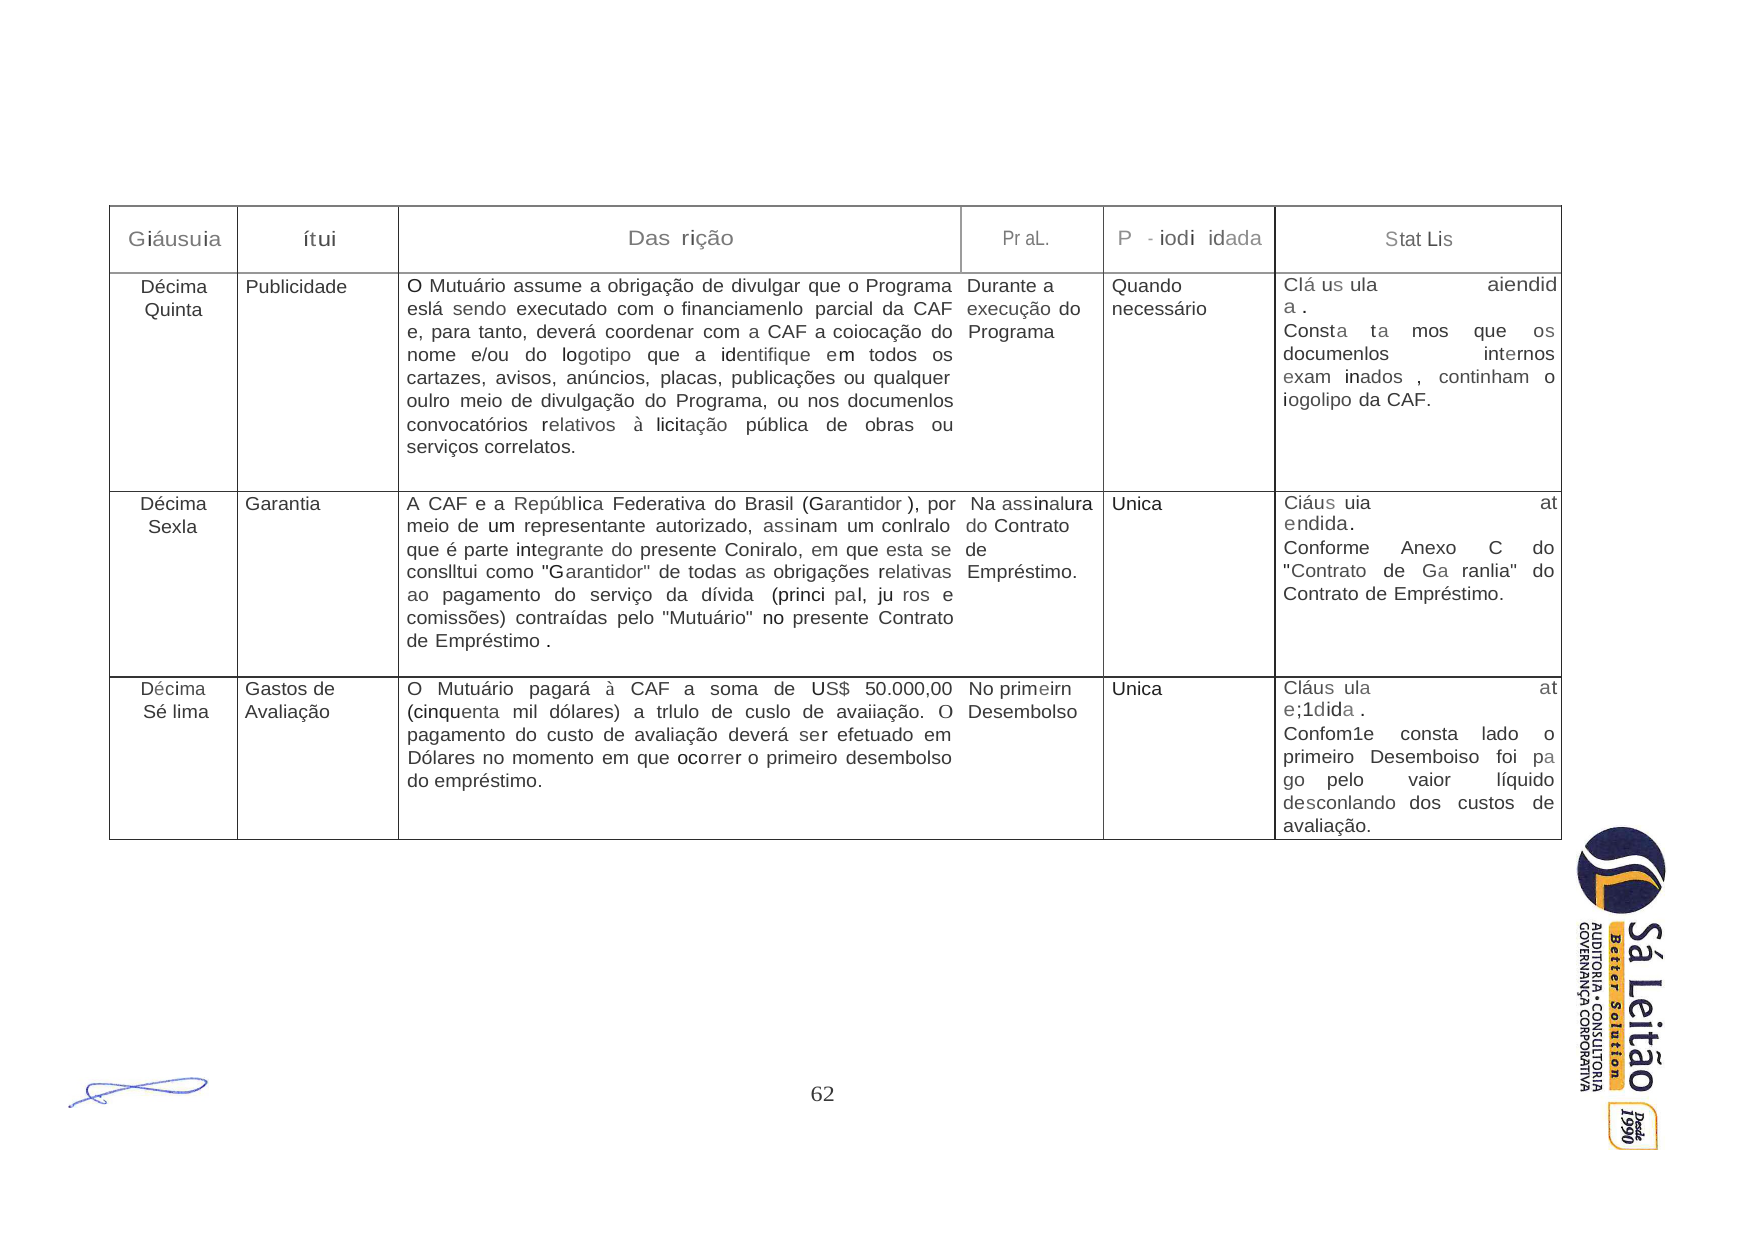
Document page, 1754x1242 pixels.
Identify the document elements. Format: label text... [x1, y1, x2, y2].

table_cell O Mutuário pagará à CAF a soma de US$ 50.000,00 No primeirn (cinquenta mil dólares) a trlulo de cuslo de avaiiação. O Desembolso pagamento do custo de avaliação deverá ser efetuado em Dólares no momento em que ocorrer o primeiro desembolso do empréstimo. [399, 678, 1103, 839]
table_header Das rição [399, 207, 960, 272]
table_cell Unica [1104, 492, 1274, 676]
table_cell Ciáus uia at endida. Conforme Anexo C do "Contrato de Ga ranlia" do Contrato de Empréstimo. [1276, 492, 1561, 676]
picture [1576, 825, 1667, 1150]
table_cell Garantia [238, 492, 398, 676]
table_header P - iodi idada [1104, 207, 1274, 272]
table_cell Gastos de Avaliação [238, 678, 398, 839]
text 62 [56, 1081, 1588, 1107]
table_header Giáusuia [110, 207, 237, 272]
table_cell Décima Sexla [110, 492, 237, 676]
table_header Stat Lis [1276, 207, 1561, 272]
table_header ítui [238, 207, 398, 272]
table_cell Clá us ula aiendid a . Consta ta mos que os documenlos internos exam inados , continham o iogolipo da CAF. [1276, 274, 1561, 491]
table_cell Quando necessário [1104, 274, 1274, 491]
picture [68, 1077, 209, 1081]
table_cell Unica [1104, 678, 1274, 839]
table_cell Cláus ula at e;1dida . Confom1e consta lado o primeiro Desemboiso foi pa go pelo vaior líquido desconlando dos custos de avaliação. [1276, 678, 1561, 839]
table_header Pr aL. [962, 207, 1103, 272]
table_cell Décima Sé lima [110, 678, 237, 839]
table_cell Décima Quinta [110, 274, 237, 491]
table_cell A CAF e a República Federativa do Brasil (Garantidor ), por Na assinalura meio de um representante autorizado, assinam um conlralo do Contrato que é parte integrante do presente Coniralo, em que esta se de conslltui como "Garantidor" de todas as obrigações relativas Empréstimo. ao pagamento do serviço da dívida (princi pal, ju ros e comissões) contraídas pelo "Mutuário" no presente Contrato de Empréstimo . [399, 492, 1103, 676]
table_cell Publicidade [238, 274, 398, 491]
table_cell O Mutuário assume a obrigação de divulgar que o Programa Durante a eslá sendo executado com o financiamenlo parcial da CAF execução do e, para tanto, deverá coordenar com a CAF a coiocação do Programa nome e/ou do logotipo que a identifique em todos os cartazes, avisos, anúncios, placas, publicações ou qualquer oulro meio de divulgação do Programa, ou nos documenlos convocatórios relativos à licitação pública de obras ou serviços correlatos. [399, 274, 1103, 491]
